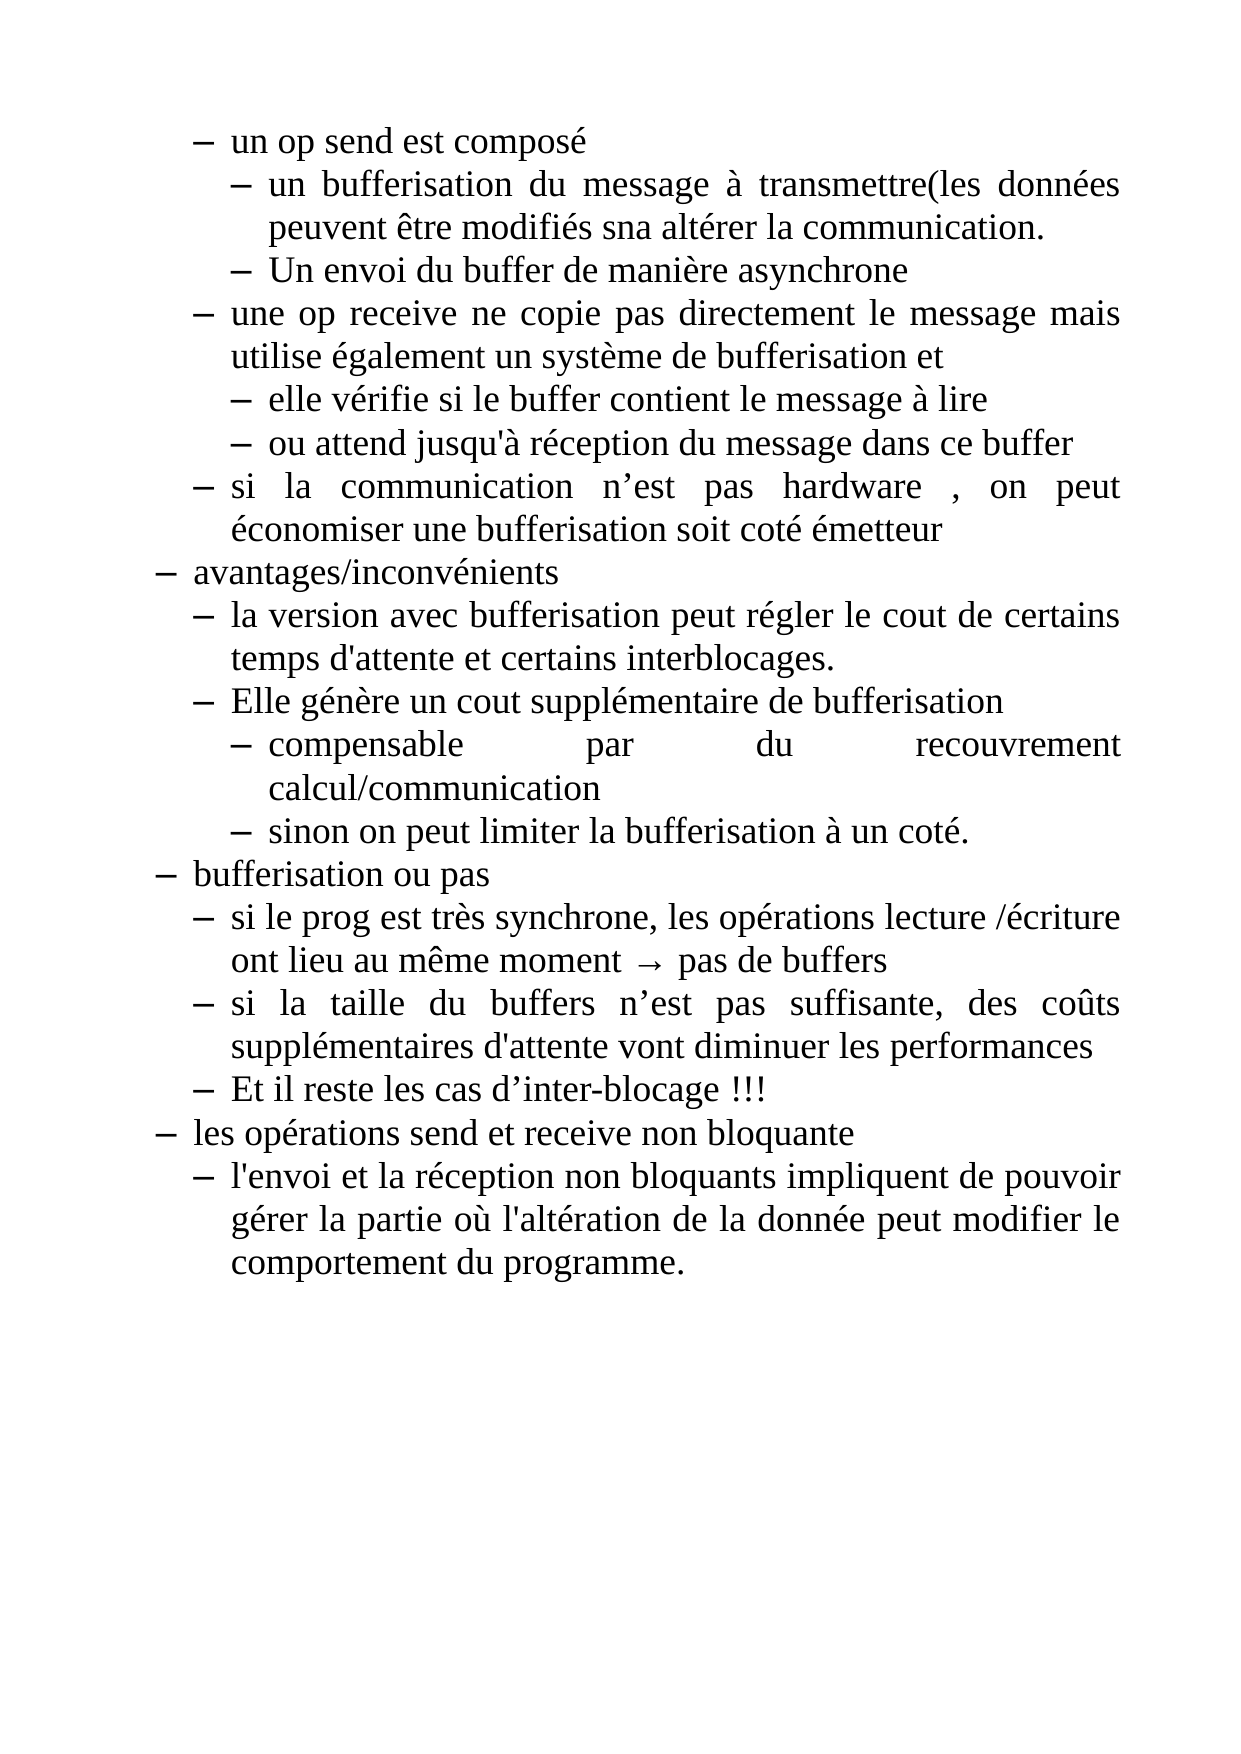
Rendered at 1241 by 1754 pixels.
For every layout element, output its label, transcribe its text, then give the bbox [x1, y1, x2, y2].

list bufferisation ou pas [156, 851, 1122, 894]
list l'envoi et la réception non bloquants impliquent de pouvoir gérer la partie où l'altération de la donnée peut modifier le comportement du programme. [193, 1153, 1122, 1282]
list Elle génère un cout supplémentaire de bufferisation [193, 679, 1122, 722]
list Et il reste les cas d’inter-blocage !!! [193, 1067, 1122, 1110]
list les opérations send et receive non bloquante [156, 1110, 1122, 1153]
list la version avec bufferisation peut régler le cout de certains temps d'attente et certains interblocages. [193, 592, 1122, 679]
list si la taille du buffers n’est pas suffisante, des coûts supplémentaires d'attente vont diminuer les performances [193, 981, 1122, 1067]
list compensable par du recouvrement calcul/communication [231, 722, 1122, 808]
list sinon on peut limiter la bufferisation à un coté. [231, 808, 1122, 851]
list Un envoi du buffer de manière asynchrone [231, 247, 1122, 291]
list ou attend jusqu'à réception du message dans ce buffer [231, 420, 1122, 463]
list une op receive ne copie pas directement le message mais utilise également un système de bufferisation et [193, 291, 1122, 377]
list un op send est composé [193, 118, 1122, 161]
list un bufferisation du message à transmettre(les données peuvent être modifiés sna altérer la communication. [231, 161, 1122, 247]
list elle vérifie si le buffer contient le message à lire [231, 377, 1122, 420]
list avantages/inconvénients [156, 549, 1122, 592]
list si le prog est très synchrone, les opérations lecture /écriture ont lieu au même moment → pas de buffers [193, 894, 1122, 981]
list si la communication n’est pas hardware , on peut économiser une bufferisation soit coté émetteur [193, 463, 1122, 549]
